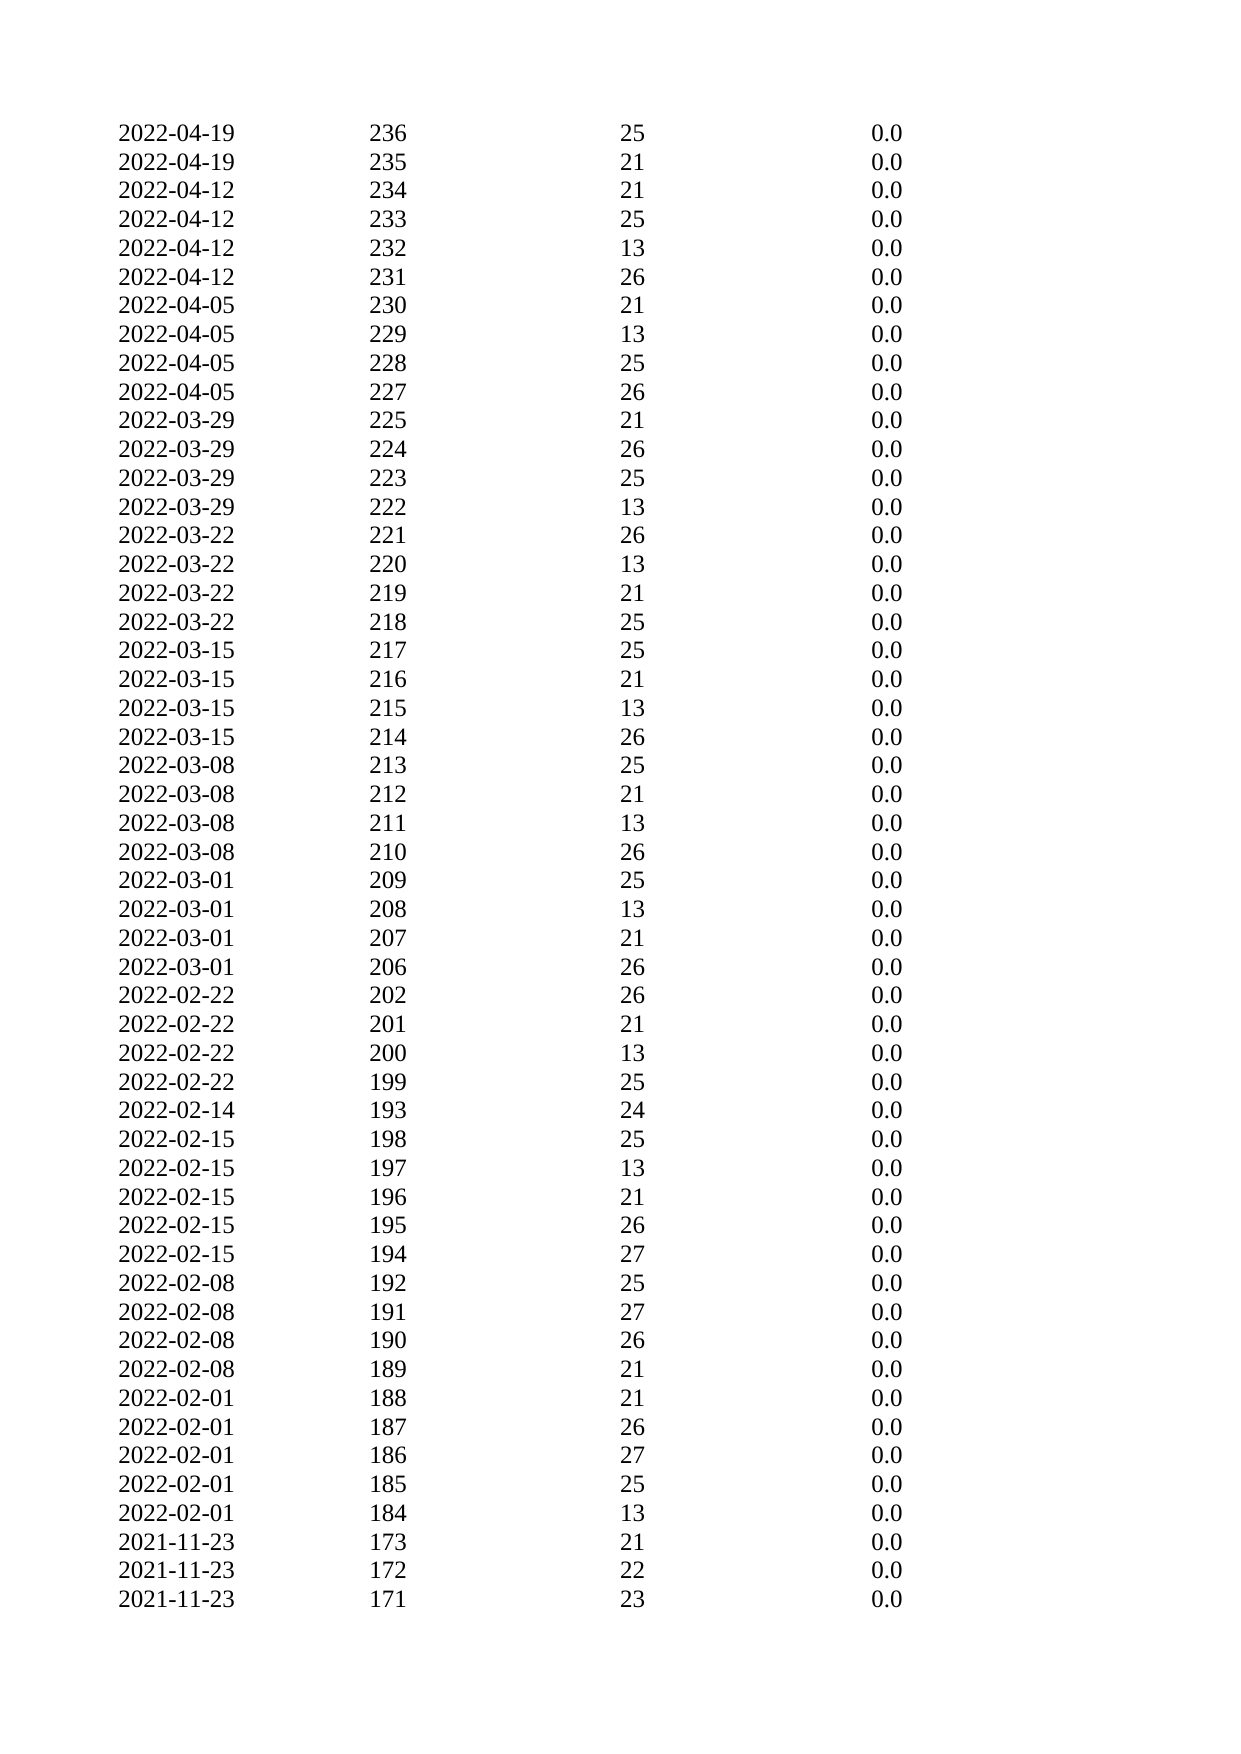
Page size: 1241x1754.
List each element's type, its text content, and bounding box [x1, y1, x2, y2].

table_cell 219 [369, 578, 620, 607]
table_cell 2022-03-01 [118, 894, 369, 923]
table_cell 25 [620, 751, 871, 779]
table_cell 25 [620, 1268, 871, 1297]
table_cell 21 [620, 406, 871, 434]
table_cell 190 [369, 1326, 620, 1354]
table_cell 2022-03-08 [118, 808, 369, 837]
table_cell 217 [369, 636, 620, 664]
table_cell 222 [369, 492, 620, 521]
table_cell 2022-02-22 [118, 1038, 369, 1067]
table_cell 2022-03-15 [118, 636, 369, 664]
table_cell 27 [620, 1297, 871, 1326]
table_cell 187 [369, 1412, 620, 1441]
table_cell 0.0 [871, 923, 1122, 952]
table_cell 2022-04-05 [118, 291, 369, 319]
table_cell 214 [369, 722, 620, 751]
table_cell 0.0 [871, 233, 1122, 262]
table_cell 21 [620, 1354, 871, 1383]
table_cell 2022-03-29 [118, 406, 369, 434]
table_cell 0.0 [871, 894, 1122, 923]
table_cell 25 [620, 118, 871, 147]
table_cell 202 [369, 981, 620, 1009]
table_cell 196 [369, 1182, 620, 1211]
table_cell 2022-03-01 [118, 866, 369, 894]
table_cell 194 [369, 1239, 620, 1268]
table_cell 25 [620, 866, 871, 894]
table_cell 2022-03-29 [118, 463, 369, 492]
table_cell 232 [369, 233, 620, 262]
table_cell 186 [369, 1441, 620, 1469]
table_cell 211 [369, 808, 620, 837]
table_cell 25 [620, 1067, 871, 1096]
table_cell 25 [620, 1469, 871, 1498]
table_cell 0.0 [871, 866, 1122, 894]
table_cell 207 [369, 923, 620, 952]
table_cell 25 [620, 607, 871, 636]
table_cell 2022-04-12 [118, 233, 369, 262]
table_cell 2022-02-22 [118, 1067, 369, 1096]
table_cell 0.0 [871, 1239, 1122, 1268]
table_cell 197 [369, 1153, 620, 1182]
table_cell 0.0 [871, 1527, 1122, 1556]
table_cell 21 [620, 1182, 871, 1211]
table_cell 0.0 [871, 1153, 1122, 1182]
table_cell 2022-03-15 [118, 664, 369, 693]
table_cell 191 [369, 1297, 620, 1326]
table_cell 215 [369, 693, 620, 722]
table_cell 193 [369, 1096, 620, 1124]
table_cell 2022-02-01 [118, 1383, 369, 1412]
table_cell 189 [369, 1354, 620, 1383]
table_cell 0.0 [871, 463, 1122, 492]
table_cell 2022-02-01 [118, 1412, 369, 1441]
table_cell 172 [369, 1556, 620, 1584]
table_cell 2021-11-23 [118, 1527, 369, 1556]
table_cell 0.0 [871, 549, 1122, 578]
table_cell 199 [369, 1067, 620, 1096]
table_cell 0.0 [871, 664, 1122, 693]
table_cell 25 [620, 636, 871, 664]
table_cell 225 [369, 406, 620, 434]
table_cell 26 [620, 1211, 871, 1239]
table_cell 21 [620, 1527, 871, 1556]
table_cell 201 [369, 1009, 620, 1038]
table_cell 26 [620, 262, 871, 291]
table_cell 0.0 [871, 751, 1122, 779]
table_cell 21 [620, 923, 871, 952]
table_cell 21 [620, 147, 871, 176]
table_cell 2022-03-22 [118, 549, 369, 578]
table_cell 0.0 [871, 1441, 1122, 1469]
table_cell 2021-11-23 [118, 1556, 369, 1584]
table_cell 2022-02-08 [118, 1354, 369, 1383]
table_cell 173 [369, 1527, 620, 1556]
table_cell 0.0 [871, 406, 1122, 434]
table_cell 21 [620, 779, 871, 808]
table_cell 2022-03-01 [118, 923, 369, 952]
table_cell 21 [620, 1009, 871, 1038]
table_cell 218 [369, 607, 620, 636]
table_cell 2022-02-01 [118, 1469, 369, 1498]
table_cell 0.0 [871, 1556, 1122, 1584]
table_cell 0.0 [871, 837, 1122, 866]
table_cell 27 [620, 1441, 871, 1469]
table_cell 27 [620, 1239, 871, 1268]
table_cell 2022-04-12 [118, 262, 369, 291]
table_cell 2022-03-08 [118, 837, 369, 866]
table_cell 2022-04-19 [118, 118, 369, 147]
table_cell 236 [369, 118, 620, 147]
table_cell 21 [620, 176, 871, 204]
table_cell 2022-04-05 [118, 319, 369, 348]
table_cell 23 [620, 1584, 871, 1613]
table_cell 2022-02-15 [118, 1124, 369, 1153]
table_cell 2022-02-22 [118, 981, 369, 1009]
table_cell 2022-02-08 [118, 1268, 369, 1297]
table_cell 0.0 [871, 981, 1122, 1009]
table_cell 0.0 [871, 291, 1122, 319]
table_cell 0.0 [871, 262, 1122, 291]
table_cell 2022-03-01 [118, 952, 369, 981]
table_cell 0.0 [871, 1354, 1122, 1383]
table_cell 0.0 [871, 1383, 1122, 1412]
table_cell 0.0 [871, 1067, 1122, 1096]
table_cell 0.0 [871, 1412, 1122, 1441]
table_cell 2022-02-15 [118, 1153, 369, 1182]
table_cell 13 [620, 894, 871, 923]
table_cell 25 [620, 1124, 871, 1153]
table_cell 0.0 [871, 1009, 1122, 1038]
table_cell 2022-03-29 [118, 492, 369, 521]
table_cell 2022-03-08 [118, 751, 369, 779]
table_cell 22 [620, 1556, 871, 1584]
table_cell 0.0 [871, 952, 1122, 981]
table_cell 184 [369, 1498, 620, 1527]
table_cell 26 [620, 434, 871, 463]
table_cell 2022-03-15 [118, 722, 369, 751]
table_cell 0.0 [871, 176, 1122, 204]
table_cell 192 [369, 1268, 620, 1297]
table_cell 13 [620, 808, 871, 837]
table_cell 0.0 [871, 348, 1122, 377]
table_cell 13 [620, 1038, 871, 1067]
table_cell 0.0 [871, 492, 1122, 521]
table_cell 195 [369, 1211, 620, 1239]
table_cell 221 [369, 521, 620, 549]
table_cell 0.0 [871, 434, 1122, 463]
table_cell 2022-03-08 [118, 779, 369, 808]
table_cell 0.0 [871, 1469, 1122, 1498]
table_cell 13 [620, 1498, 871, 1527]
table_cell 2022-04-05 [118, 348, 369, 377]
table_cell 26 [620, 1412, 871, 1441]
table_cell 208 [369, 894, 620, 923]
table_cell 13 [620, 319, 871, 348]
table_cell 0.0 [871, 578, 1122, 607]
table_cell 26 [620, 952, 871, 981]
table_cell 26 [620, 722, 871, 751]
table_cell 13 [620, 1153, 871, 1182]
table_cell 198 [369, 1124, 620, 1153]
table_cell 2022-03-15 [118, 693, 369, 722]
table_cell 209 [369, 866, 620, 894]
table_cell 0.0 [871, 1584, 1122, 1613]
table_cell 2022-02-14 [118, 1096, 369, 1124]
table_cell 188 [369, 1383, 620, 1412]
table_cell 224 [369, 434, 620, 463]
table_cell 26 [620, 837, 871, 866]
table_cell 24 [620, 1096, 871, 1124]
table_cell 26 [620, 1326, 871, 1354]
table_cell 210 [369, 837, 620, 866]
table_cell 2022-02-22 [118, 1009, 369, 1038]
table_cell 229 [369, 319, 620, 348]
table_cell 213 [369, 751, 620, 779]
table_cell 2022-04-12 [118, 204, 369, 233]
table_cell 2022-02-01 [118, 1441, 369, 1469]
table_cell 2022-04-12 [118, 176, 369, 204]
table_cell 0.0 [871, 521, 1122, 549]
table_cell 200 [369, 1038, 620, 1067]
table_cell 0.0 [871, 1124, 1122, 1153]
table_cell 0.0 [871, 636, 1122, 664]
table_cell 0.0 [871, 377, 1122, 406]
table_cell 0.0 [871, 1297, 1122, 1326]
table_cell 0.0 [871, 147, 1122, 176]
table_cell 223 [369, 463, 620, 492]
table_cell 2022-02-15 [118, 1182, 369, 1211]
table_cell 26 [620, 981, 871, 1009]
table_cell 26 [620, 521, 871, 549]
table_cell 235 [369, 147, 620, 176]
table_cell 2022-03-22 [118, 607, 369, 636]
table_cell 0.0 [871, 118, 1122, 147]
table_cell 216 [369, 664, 620, 693]
table_cell 21 [620, 1383, 871, 1412]
table_cell 0.0 [871, 319, 1122, 348]
table_cell 25 [620, 463, 871, 492]
table_cell 2022-02-08 [118, 1297, 369, 1326]
table_cell 2022-02-15 [118, 1211, 369, 1239]
table_cell 0.0 [871, 1038, 1122, 1067]
table_cell 25 [620, 348, 871, 377]
table_cell 2021-11-23 [118, 1584, 369, 1613]
table_cell 13 [620, 492, 871, 521]
table_cell 13 [620, 549, 871, 578]
table_cell 0.0 [871, 1498, 1122, 1527]
table_cell 0.0 [871, 1211, 1122, 1239]
table_cell 171 [369, 1584, 620, 1613]
table_cell 230 [369, 291, 620, 319]
table_cell 0.0 [871, 1268, 1122, 1297]
table_cell 212 [369, 779, 620, 808]
table_cell 2022-03-22 [118, 521, 369, 549]
table_cell 0.0 [871, 808, 1122, 837]
table_cell 0.0 [871, 722, 1122, 751]
table_cell 2022-04-19 [118, 147, 369, 176]
table_cell 185 [369, 1469, 620, 1498]
table_cell 0.0 [871, 779, 1122, 808]
table_cell 21 [620, 578, 871, 607]
table_cell 2022-02-08 [118, 1326, 369, 1354]
table_cell 0.0 [871, 1096, 1122, 1124]
table_cell 2022-03-22 [118, 578, 369, 607]
table_cell 206 [369, 952, 620, 981]
table_cell 0.0 [871, 1182, 1122, 1211]
table_cell 21 [620, 664, 871, 693]
table_cell 234 [369, 176, 620, 204]
table_cell 2022-02-15 [118, 1239, 369, 1268]
table_cell 0.0 [871, 1326, 1122, 1354]
table_cell 228 [369, 348, 620, 377]
table_cell 220 [369, 549, 620, 578]
table_cell 227 [369, 377, 620, 406]
table_cell 2022-04-05 [118, 377, 369, 406]
table_cell 2022-03-29 [118, 434, 369, 463]
table_cell 0.0 [871, 693, 1122, 722]
table_cell 25 [620, 204, 871, 233]
table_cell 13 [620, 693, 871, 722]
table_cell 231 [369, 262, 620, 291]
table_cell 0.0 [871, 607, 1122, 636]
table_cell 26 [620, 377, 871, 406]
table_cell 0.0 [871, 204, 1122, 233]
table_cell 233 [369, 204, 620, 233]
table_cell 2022-02-01 [118, 1498, 369, 1527]
table_cell 13 [620, 233, 871, 262]
table_cell 21 [620, 291, 871, 319]
